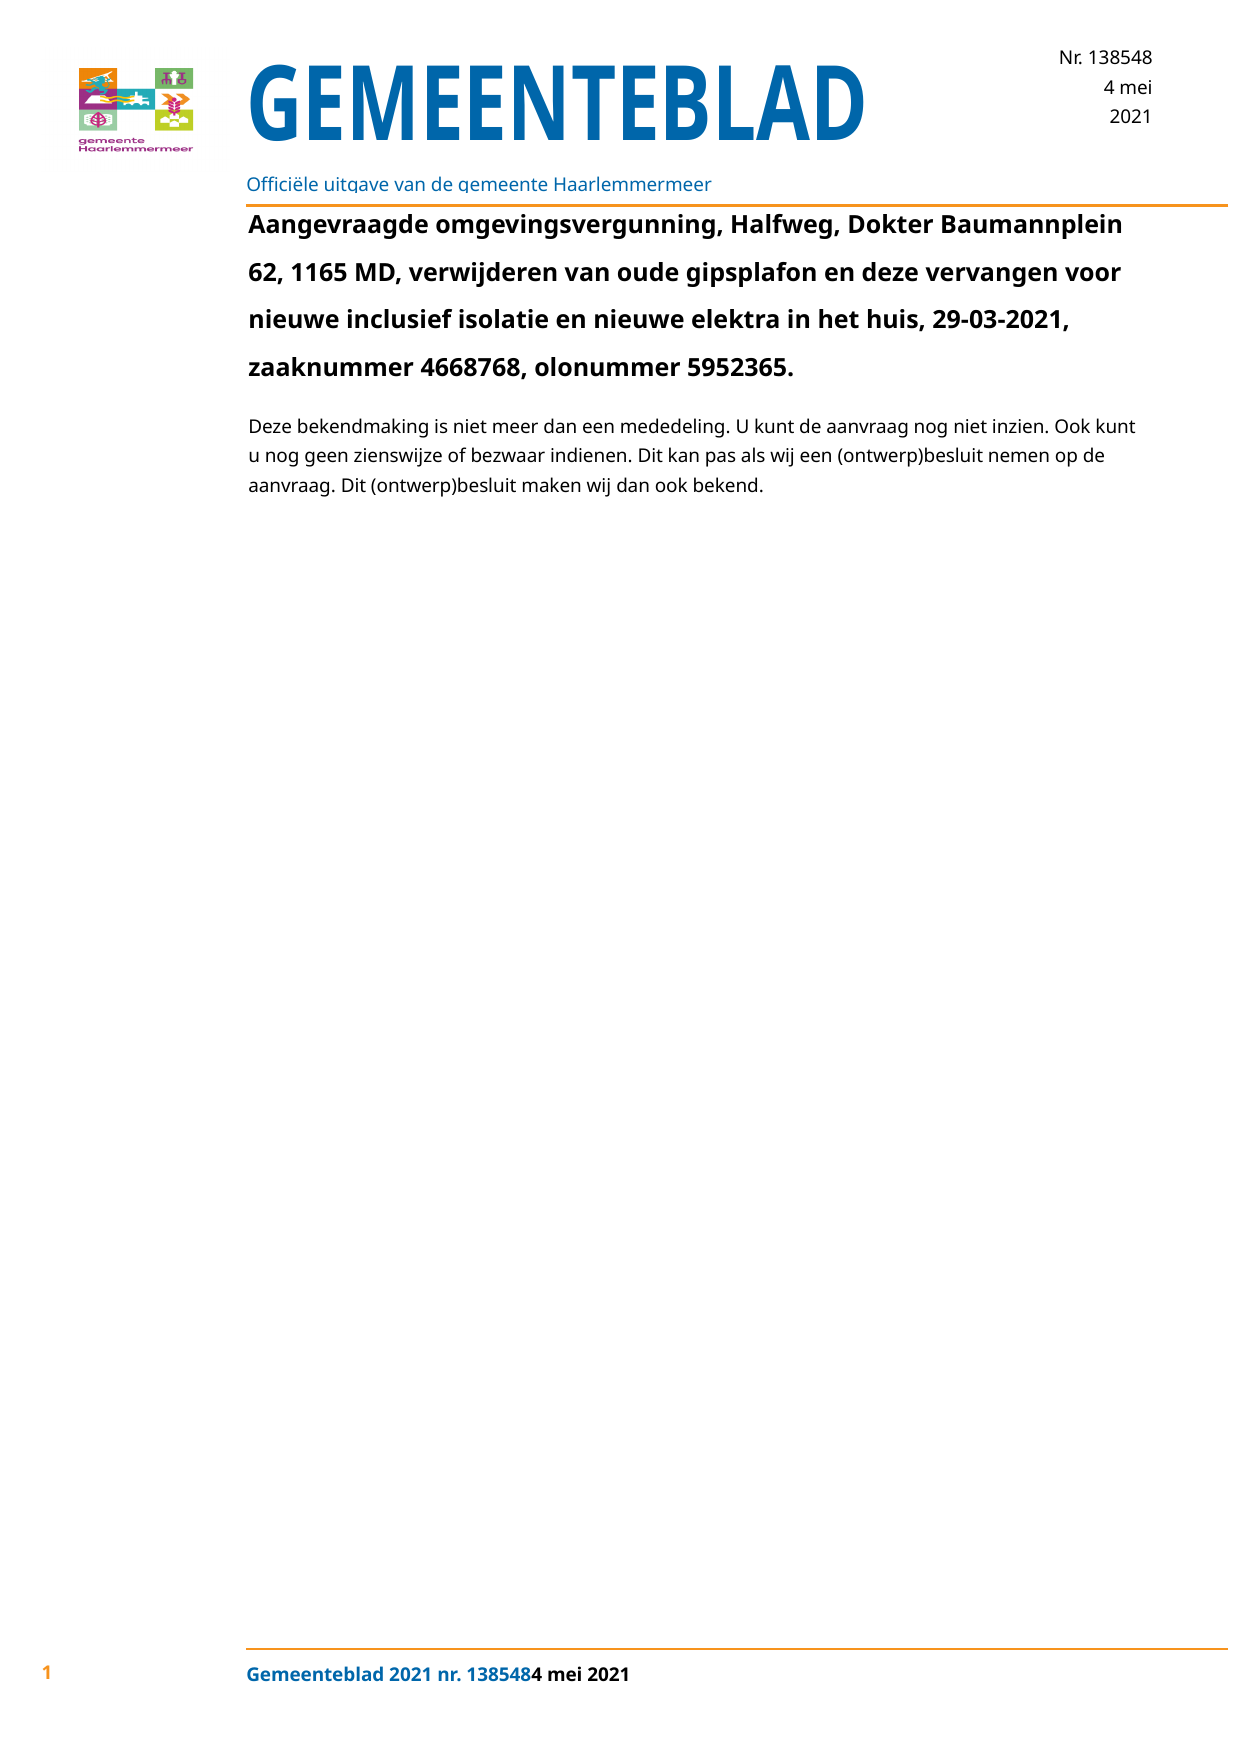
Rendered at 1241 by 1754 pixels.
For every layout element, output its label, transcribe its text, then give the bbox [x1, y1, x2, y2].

text Deze bekendmaking is niet meer dan een mededeling. U kunt de aanvraag nog niet inzien. Ook kunt u nog geen zienswijze of bezwaar indienen. Dit kan pas als wij een (ontwerp)besluit nemen op de aanvraag. Dit (ontwerp)besluit maken wij dan ook bekend. [248, 413, 1152, 498]
text Aangevraagde omgevingsvergunning, Halfweg, Dokter Baumannplein 62, 1165 MD, verwijderen van oude gipsplafon en deze vervangen voor nieuwe inclusief isolatie en nieuwe elektra in het huis, 29-03-2021, zaaknummer 4668768, olonummer 5952365. [248, 207, 1152, 384]
picture [41, 47, 231, 172]
